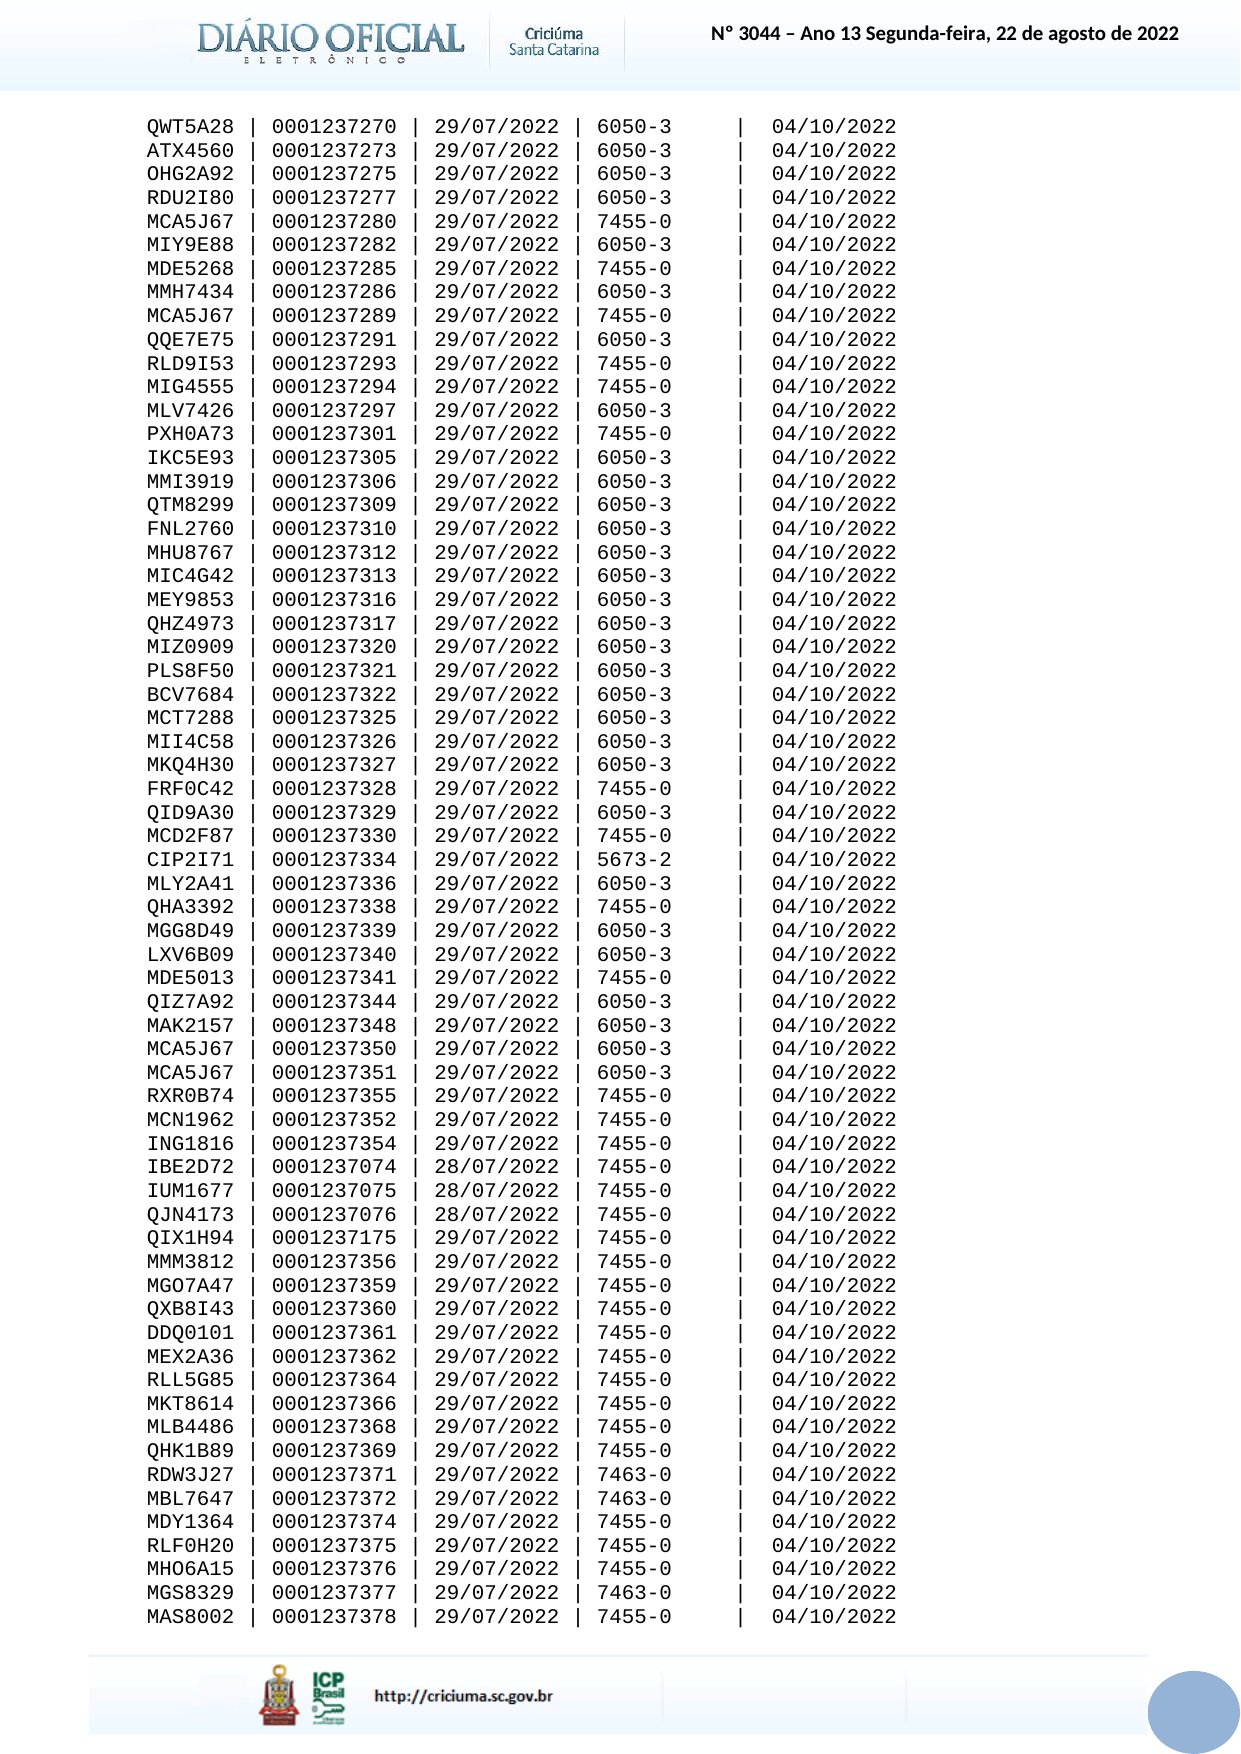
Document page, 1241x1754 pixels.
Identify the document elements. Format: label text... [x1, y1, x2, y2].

text CIP2I71 | 0001237334 | 29/07/2022 | 5673-2 | 04/10/2022 [59, 849, 1181, 873]
text MCD2F87 | 0001237330 | 29/07/2022 | 7455-0 | 04/10/2022 [59, 825, 1181, 849]
text MCN1962 | 0001237352 | 29/07/2022 | 7455-0 | 04/10/2022 [59, 1109, 1181, 1133]
text ATX4560 | 0001237273 | 29/07/2022 | 6050-3 | 04/10/2022 [59, 140, 1181, 163]
text MCA5J67 | 0001237350 | 29/07/2022 | 6050-3 | 04/10/2022 [59, 1038, 1181, 1062]
text QXB8I43 | 0001237360 | 29/07/2022 | 7455-0 | 04/10/2022 [59, 1298, 1181, 1322]
text DDQ0101 | 0001237361 | 29/07/2022 | 7455-0 | 04/10/2022 [59, 1322, 1181, 1346]
text IBE2D72 | 0001237074 | 28/07/2022 | 7455-0 | 04/10/2022 [59, 1156, 1181, 1180]
text RLL5G85 | 0001237364 | 29/07/2022 | 7455-0 | 04/10/2022 [59, 1369, 1181, 1393]
text RLD9I53 | 0001237293 | 29/07/2022 | 7455-0 | 04/10/2022 [59, 352, 1181, 376]
text MCA5J67 | 0001237351 | 29/07/2022 | 6050-3 | 04/10/2022 [59, 1062, 1181, 1086]
text QHA3392 | 0001237338 | 29/07/2022 | 7455-0 | 04/10/2022 [59, 896, 1181, 920]
text IKC5E93 | 0001237305 | 29/07/2022 | 6050-3 | 04/10/2022 [59, 447, 1181, 471]
text MGG8D49 | 0001237339 | 29/07/2022 | 6050-3 | 04/10/2022 [59, 920, 1181, 944]
text QHK1B89 | 0001237369 | 29/07/2022 | 7455-0 | 04/10/2022 [59, 1440, 1181, 1464]
text MIZ0909 | 0001237320 | 29/07/2022 | 6050-3 | 04/10/2022 [59, 636, 1181, 660]
text MCT7288 | 0001237325 | 29/07/2022 | 6050-3 | 04/10/2022 [59, 707, 1181, 731]
text MEX2A36 | 0001237362 | 29/07/2022 | 7455-0 | 04/10/2022 [59, 1346, 1181, 1369]
text MIY9E88 | 0001237282 | 29/07/2022 | 6050-3 | 04/10/2022 [59, 234, 1181, 258]
text MBL7647 | 0001237372 | 29/07/2022 | 7463-0 | 04/10/2022 [59, 1487, 1181, 1511]
text OHG2A92 | 0001237275 | 29/07/2022 | 6050-3 | 04/10/2022 [59, 163, 1181, 187]
text MMI3919 | 0001237306 | 29/07/2022 | 6050-3 | 04/10/2022 [59, 471, 1181, 494]
text MHO6A15 | 0001237376 | 29/07/2022 | 7455-0 | 04/10/2022 [59, 1558, 1181, 1582]
text MEY9853 | 0001237316 | 29/07/2022 | 6050-3 | 04/10/2022 [59, 589, 1181, 613]
text MAS8002 | 0001237378 | 29/07/2022 | 7455-0 | 04/10/2022 [59, 1606, 1181, 1629]
text RXR0B74 | 0001237355 | 29/07/2022 | 7455-0 | 04/10/2022 [59, 1086, 1181, 1109]
text MDE5268 | 0001237285 | 29/07/2022 | 7455-0 | 04/10/2022 [59, 258, 1181, 282]
text ING1816 | 0001237354 | 29/07/2022 | 7455-0 | 04/10/2022 [59, 1133, 1181, 1156]
text MAK2157 | 0001237348 | 29/07/2022 | 6050-3 | 04/10/2022 [59, 1014, 1181, 1038]
text FNL2760 | 0001237310 | 29/07/2022 | 6050-3 | 04/10/2022 [59, 518, 1181, 542]
text QJN4173 | 0001237076 | 28/07/2022 | 7455-0 | 04/10/2022 [59, 1204, 1181, 1227]
text MCA5J67 | 0001237289 | 29/07/2022 | 7455-0 | 04/10/2022 [59, 305, 1181, 329]
text QIX1H94 | 0001237175 | 29/07/2022 | 7455-0 | 04/10/2022 [59, 1227, 1181, 1251]
text MGS8329 | 0001237377 | 29/07/2022 | 7463-0 | 04/10/2022 [59, 1582, 1181, 1606]
text IUM1677 | 0001237075 | 28/07/2022 | 7455-0 | 04/10/2022 [59, 1180, 1181, 1204]
text MHU8767 | 0001237312 | 29/07/2022 | 6050-3 | 04/10/2022 [59, 542, 1181, 565]
text MLV7426 | 0001237297 | 29/07/2022 | 6050-3 | 04/10/2022 [59, 400, 1181, 423]
text MIG4555 | 0001237294 | 29/07/2022 | 7455-0 | 04/10/2022 [59, 376, 1181, 400]
text MMH7434 | 0001237286 | 29/07/2022 | 6050-3 | 04/10/2022 [59, 282, 1181, 305]
text MGO7A47 | 0001237359 | 29/07/2022 | 7455-0 | 04/10/2022 [59, 1275, 1181, 1298]
text FRF0C42 | 0001237328 | 29/07/2022 | 7455-0 | 04/10/2022 [59, 778, 1181, 802]
text MCA5J67 | 0001237280 | 29/07/2022 | 7455-0 | 04/10/2022 [59, 211, 1181, 234]
text MKQ4H30 | 0001237327 | 29/07/2022 | 6050-3 | 04/10/2022 [59, 754, 1181, 778]
text MKT8614 | 0001237366 | 29/07/2022 | 7455-0 | 04/10/2022 [59, 1393, 1181, 1417]
text QHZ4973 | 0001237317 | 29/07/2022 | 6050-3 | 04/10/2022 [59, 613, 1181, 636]
text QTM8299 | 0001237309 | 29/07/2022 | 6050-3 | 04/10/2022 [59, 494, 1181, 518]
text MLB4486 | 0001237368 | 29/07/2022 | 7455-0 | 04/10/2022 [59, 1417, 1181, 1440]
text PXH0A73 | 0001237301 | 29/07/2022 | 7455-0 | 04/10/2022 [59, 423, 1181, 447]
text MII4C58 | 0001237326 | 29/07/2022 | 6050-3 | 04/10/2022 [59, 731, 1181, 754]
text RDW3J27 | 0001237371 | 29/07/2022 | 7463-0 | 04/10/2022 [59, 1464, 1181, 1487]
text QQE7E75 | 0001237291 | 29/07/2022 | 6050-3 | 04/10/2022 [59, 329, 1181, 352]
text MMM3812 | 0001237356 | 29/07/2022 | 7455-0 | 04/10/2022 [59, 1251, 1181, 1275]
text RLF0H20 | 0001237375 | 29/07/2022 | 7455-0 | 04/10/2022 [59, 1535, 1181, 1558]
text QIZ7A92 | 0001237344 | 29/07/2022 | 6050-3 | 04/10/2022 [59, 991, 1181, 1014]
text QID9A30 | 0001237329 | 29/07/2022 | 6050-3 | 04/10/2022 [59, 802, 1181, 825]
text RDU2I80 | 0001237277 | 29/07/2022 | 6050-3 | 04/10/2022 [59, 187, 1181, 211]
text LXV6B09 | 0001237340 | 29/07/2022 | 6050-3 | 04/10/2022 [59, 944, 1181, 967]
text MDE5013 | 0001237341 | 29/07/2022 | 7455-0 | 04/10/2022 [59, 967, 1181, 991]
text MIC4G42 | 0001237313 | 29/07/2022 | 6050-3 | 04/10/2022 [59, 565, 1181, 589]
text PLS8F50 | 0001237321 | 29/07/2022 | 6050-3 | 04/10/2022 [59, 660, 1181, 683]
text MLY2A41 | 0001237336 | 29/07/2022 | 6050-3 | 04/10/2022 [59, 873, 1181, 896]
text MDY1364 | 0001237374 | 29/07/2022 | 7455-0 | 04/10/2022 [59, 1511, 1181, 1535]
text BCV7684 | 0001237322 | 29/07/2022 | 6050-3 | 04/10/2022 [59, 683, 1181, 707]
text QWT5A28 | 0001237270 | 29/07/2022 | 6050-3 | 04/10/2022 [59, 116, 1181, 140]
